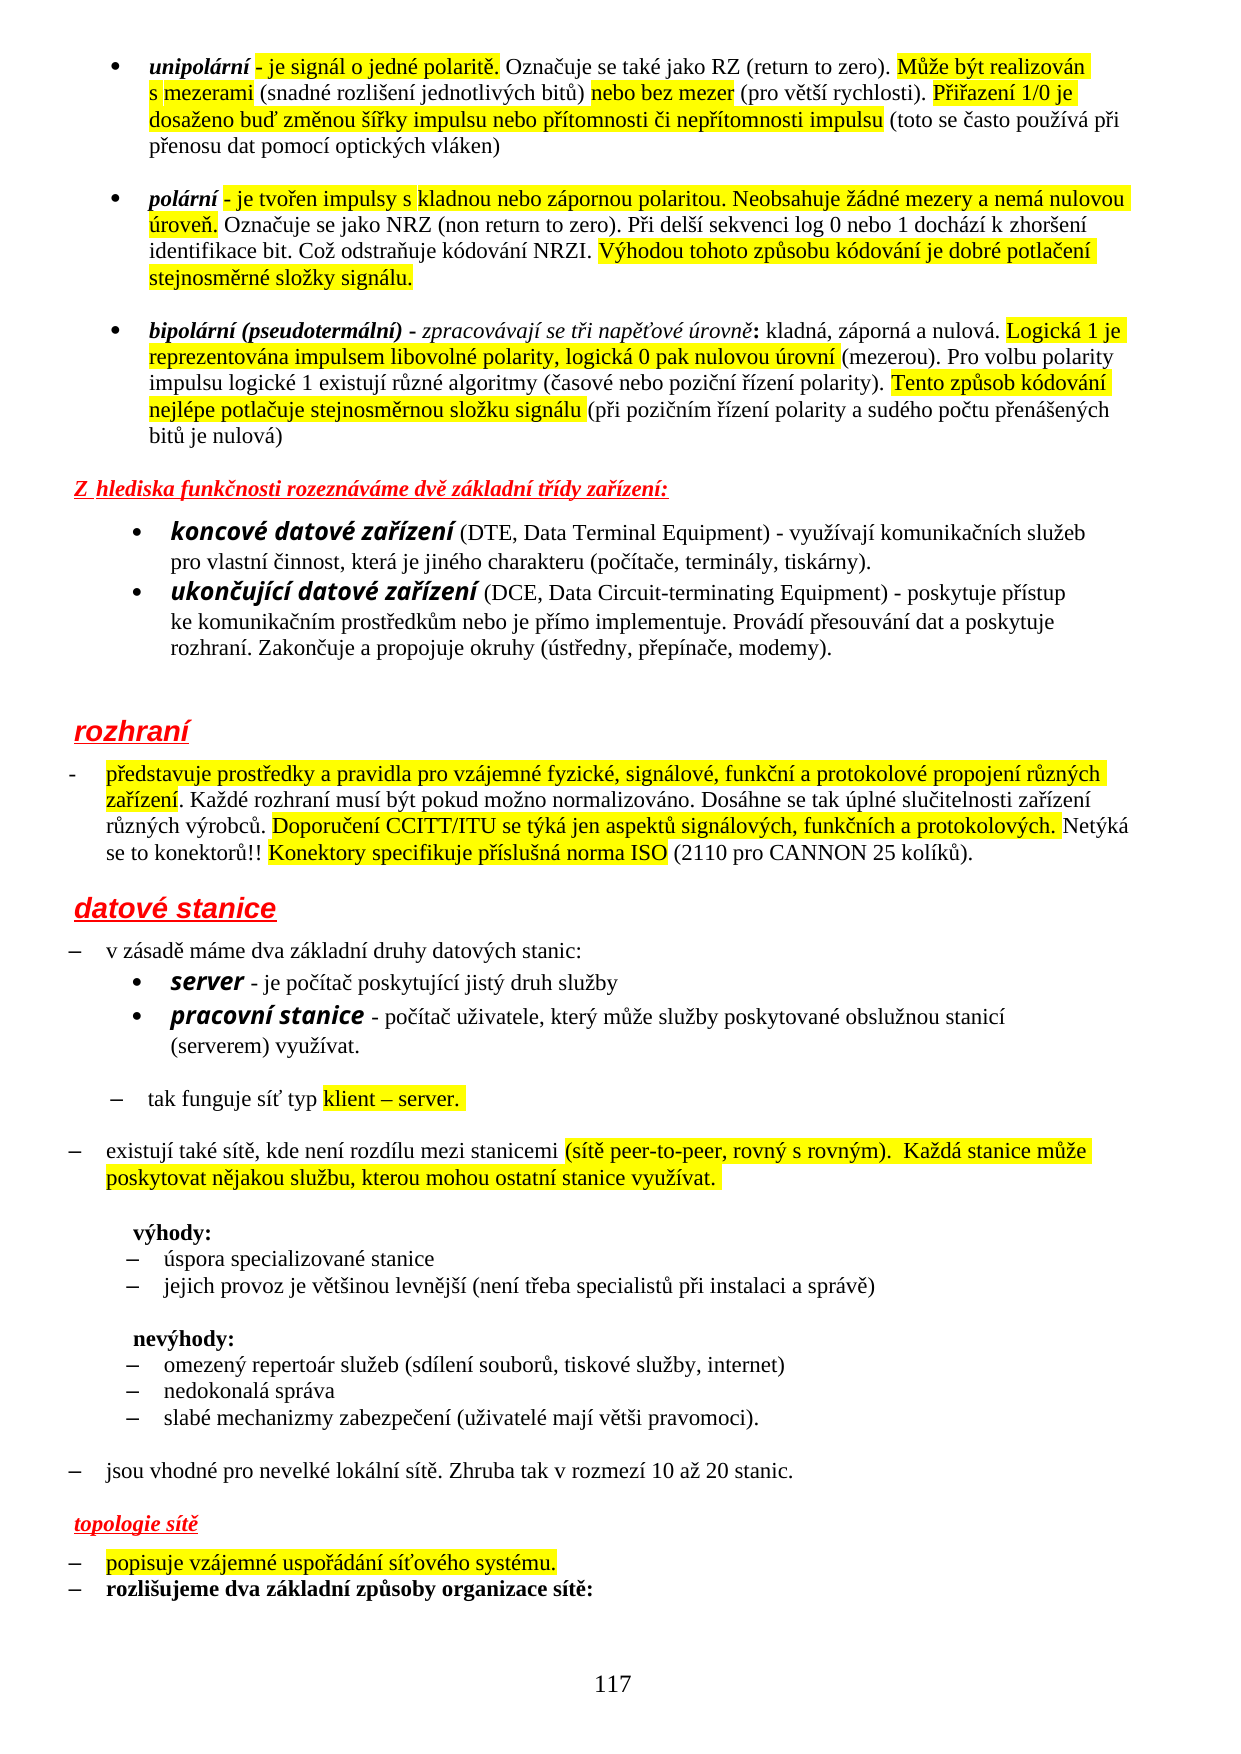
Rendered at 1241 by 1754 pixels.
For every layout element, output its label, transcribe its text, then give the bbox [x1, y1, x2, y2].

list unipolární - je signál o jedné polaritě. Označuje se také jako RZ (return to zero). Může být realizován s mezerami (snadné rozlišení jednotlivých bitů) nebo bez mezer (pro větší rychlosti). Přiřazení 1/0 je dosaženo buď změnou šířky impulsu nebo přítomnosti či nepřítomnosti impulsu (toto se často používá při přenosu dat pomocí optických vláken) [133, 53, 1151, 158]
list omezený repertoár služeb (sdílení souborů, tiskové služby, internet) [148, 1351, 1151, 1377]
text rozhraní [74, 713, 1151, 747]
text Z hlediska funkčnosti rozeznáváme dvě základní třídy zařízení: [74, 475, 1151, 501]
list pracovní stanice - počítač uživatele, který může služby poskytované obslužnou stanicí (serverem) využívat. [133, 998, 1093, 1058]
list jejich provoz je většinou levnější (není třeba specialistů při instalaci a správě) [148, 1272, 1151, 1298]
list úspora specializované stanice [148, 1245, 1151, 1272]
list popisuje vzájemné uspořádání síťového systému. [90, 1548, 1151, 1575]
list jsou vhodné pro nevelké lokální sítě. Zhruba tak v rozmezí 10 až 20 stanic. [90, 1457, 1151, 1483]
list slabé mechanizmy zabezpečení (uživatelé mají větši pravomoci). [148, 1404, 1151, 1430]
text topologie sítě [74, 1509, 1151, 1536]
list nedokonalá správa [148, 1377, 1151, 1404]
list polární - je tvořen impulsy s kladnou nebo zápornou polaritou. Neobsahuje žádné mezery a nemá nulovou úroveň. Označuje se jako NRZ (non return to zero). Při delší sekvenci log 0 nebo 1 dochází k zhoršení identifikace bit. Což odstraňuje kódování NRZI. Výhodou tohoto způsobu kódování je dobré potlačení stejnosměrné složky signálu. [133, 185, 1151, 290]
list koncové datové zařízení (DTE, Data Terminal Equipment) - využívají komunikačních služeb pro vlastní činnost, která je jiného charakteru (počítače, terminály, tiskárny). [133, 514, 1093, 574]
list rozlišujeme dva základní způsoby organizace sítě: [90, 1575, 1151, 1601]
list ukončující datové zařízení (DCE, Data Circuit-terminating Equipment) - poskytuje přístup ke komunikačním prostředkům nebo je přímo implementuje. Provádí přesouvání dat a poskytuje rozhraní. Zakončuje a propojuje okruhy (ústředny, přepínače, modemy). [133, 574, 1093, 661]
list server - je počítač poskytující jistý druh služby [133, 964, 1093, 998]
text nevýhody: [133, 1325, 1151, 1351]
list tak funguje síť typ klient – server. [110, 1085, 1151, 1111]
list představuje prostředky a pravidla pro vzájemné fyzické, signálové, funkční a protokolové propojení různých zařízení. Každé rozhraní musí být pokud možno normalizováno. Dosáhne se tak úplné slučitelnosti zařízení různých výrobců. Doporučení CCITT/ITU se týká jen aspektů signálových, funkčních a protokolových. Netýká se to konektorů!! Konektory specifikuje příslušná norma ISO (2110 pro CANNON 25 kolíků). [90, 759, 1151, 865]
list existují také sítě, kde není rozdílu mezi stanicemi (sítě peer-to-peer, rovný s rovným). Každá stanice může poskytovat nějakou službu, kterou mohou ostatní stanice využívat. [90, 1137, 1151, 1190]
text datové stanice [74, 891, 1151, 925]
text výhody: [133, 1219, 1151, 1245]
list v zásadě máme dva základní druhy datových stanic: [90, 937, 1151, 964]
list bipolární (pseudotermální) - zpracovávají se tři napěťové úrovně: kladná, záporná a nulová. Logická 1 je reprezentována impulsem libovolné polarity, logická 0 pak nulovou úrovní (mezerou). Pro volbu polarity impulsu logické 1 existují různé algoritmy (časové nebo poziční řízení polarity). Tento způsob kódování nejlépe potlačuje stejnosměrnou složku signálu (při pozičním řízení polarity a sudého počtu přenášených bitů je nulová) [133, 317, 1151, 448]
